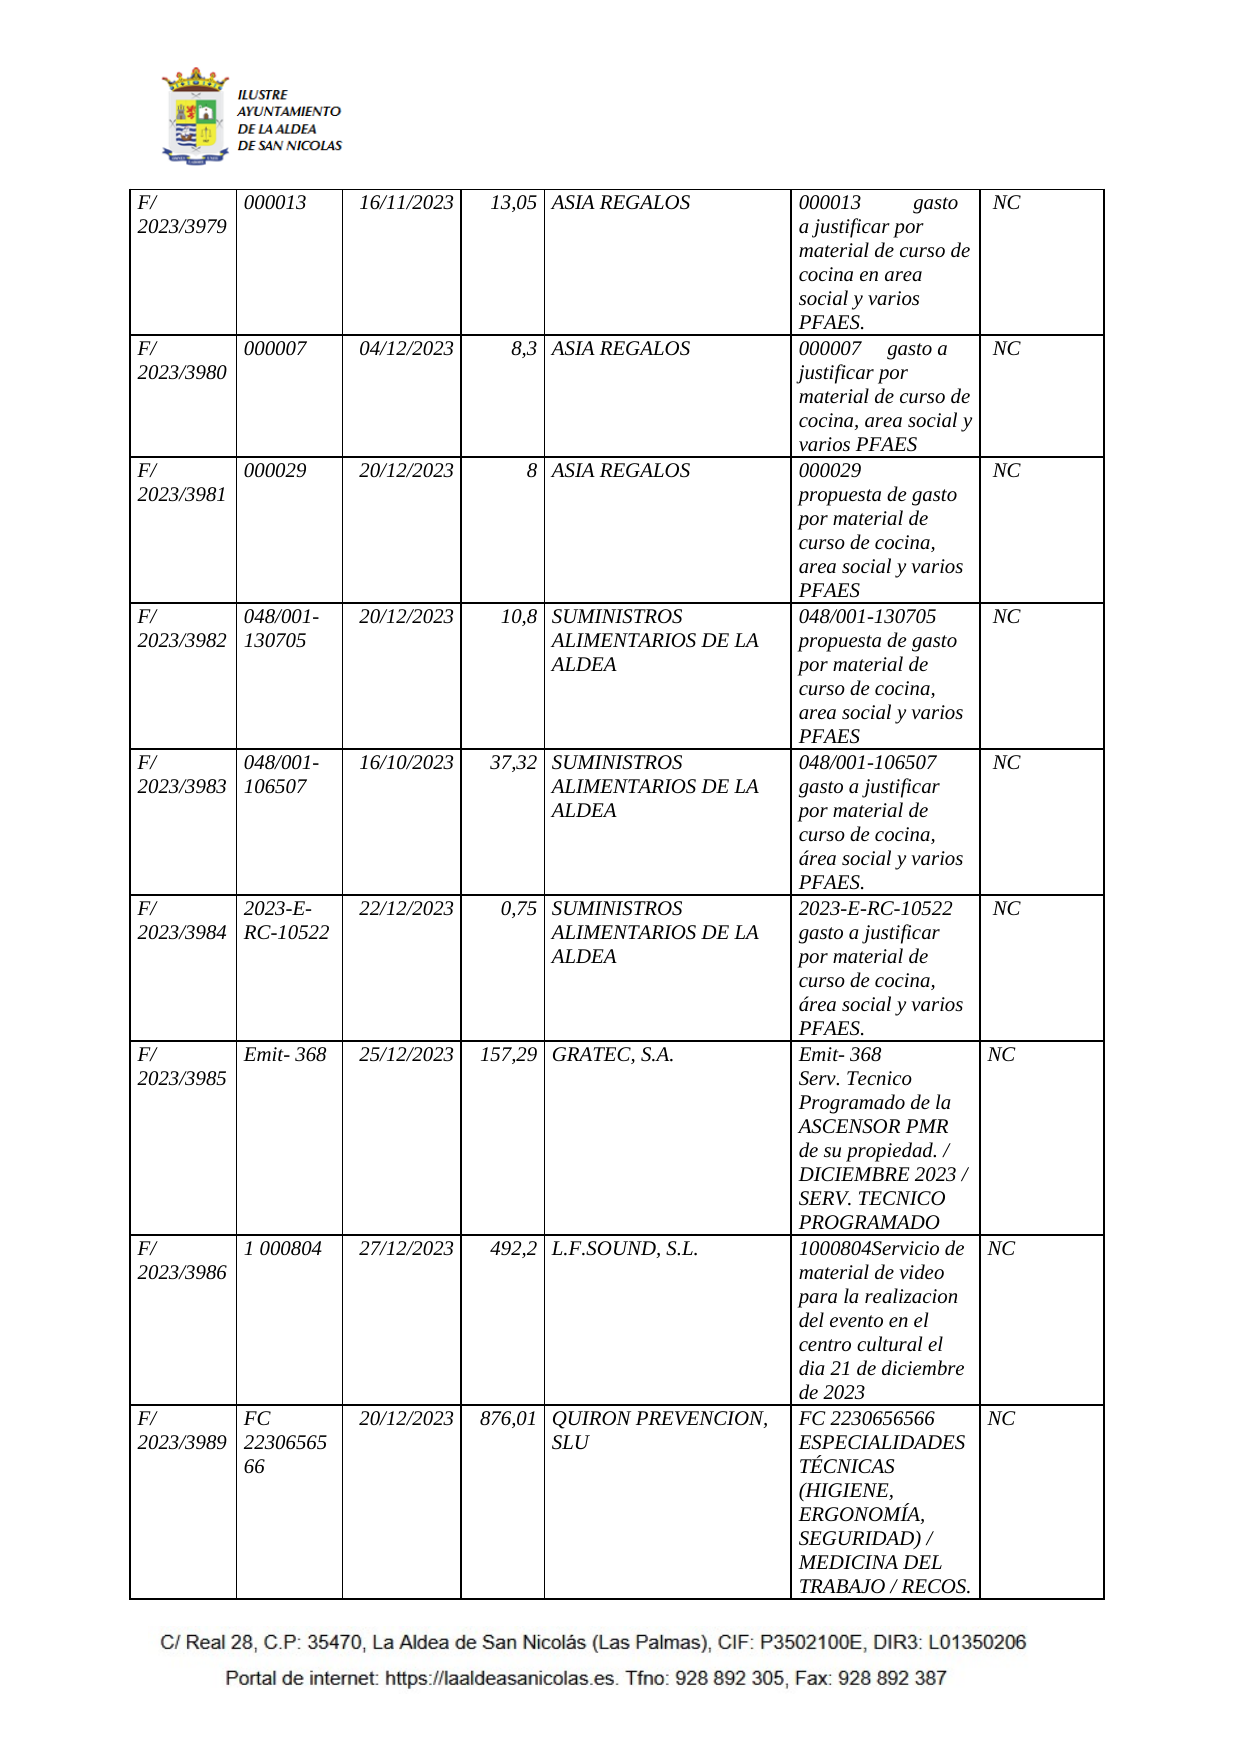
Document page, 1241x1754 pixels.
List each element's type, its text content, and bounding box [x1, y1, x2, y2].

table_cell F/2023/3986 [131, 1236, 236, 1404]
table_cell NC [981, 604, 1103, 748]
table_cell F/2023/3980 [131, 336, 236, 456]
table_cell SUMINISTROS ALIMENTARIOS DE LA ALDEA [545, 604, 790, 748]
table_cell F/2023/3989 [131, 1406, 236, 1598]
table_cell Emit- 368 [237, 1042, 342, 1234]
table_cell 8,3 [462, 336, 544, 456]
table_cell 048/001-130705 propuesta de gasto por material de curso de cocina, area social y varios PFAES [792, 604, 979, 748]
table_cell 8 [462, 458, 544, 602]
table_cell F/2023/3984 [131, 896, 236, 1040]
table_cell 27/12/2023 [343, 1236, 460, 1404]
table_cell QUIRON PREVENCION, SLU [545, 1406, 790, 1598]
table_cell L.F.SOUND, S.L. [545, 1236, 790, 1404]
table_cell 16/10/2023 [343, 750, 460, 894]
table_cell 492,2 [462, 1236, 544, 1404]
table_cell 0,75 [462, 896, 544, 1040]
table_cell 10,8 [462, 604, 544, 748]
table_cell NC [981, 896, 1103, 1040]
picture [148, 59, 358, 173]
table_cell 000007 [237, 336, 342, 456]
table_cell 876,01 [462, 1406, 544, 1598]
table_cell 20/12/2023 [343, 604, 460, 748]
table_cell ASIA REGALOS [545, 458, 790, 602]
table_cell 13,05 [462, 190, 544, 334]
table_cell NC [981, 336, 1103, 456]
table_cell 048/001-106507 gasto a justificar por material de curso de cocina, área social y varios PFAES. [792, 750, 979, 894]
table_cell NC [981, 458, 1103, 602]
table_cell 000029 propuesta de gasto por material de curso de cocina, area social y varios PFAES [792, 458, 979, 602]
table_cell SUMINISTROS ALIMENTARIOS DE LA ALDEA [545, 896, 790, 1040]
table_cell 000013 [237, 190, 342, 334]
table_cell 048/001-106507 [237, 750, 342, 894]
table_cell 20/12/2023 [343, 458, 460, 602]
table_cell 000013 gasto a justificar por material de curso de cocina en area social y varios PFAES. [792, 190, 979, 334]
table_cell 04/12/2023 [343, 336, 460, 456]
table_cell ASIA REGALOS [545, 190, 790, 334]
table_cell 157,29 [462, 1042, 544, 1234]
table_cell 2023-E-RC-10522 [237, 896, 342, 1040]
table_cell 000007 gasto a justificar por material de curso de cocina, area social y varios PFAES [792, 336, 979, 456]
table_cell F/2023/3979 [131, 190, 236, 334]
table_cell NC [981, 1042, 1103, 1234]
table_cell F/2023/3985 [131, 1042, 236, 1234]
table_cell NC [981, 190, 1103, 334]
table_cell 2023-E-RC-10522 gasto a justificar por material de curso de cocina, área social y varios PFAES. [792, 896, 979, 1040]
table_cell 1 000804 [237, 1236, 342, 1404]
table_cell SUMINISTROS ALIMENTARIOS DE LA ALDEA [545, 750, 790, 894]
table_cell F/2023/3982 [131, 604, 236, 748]
table_cell 25/12/2023 [343, 1042, 460, 1234]
table_cell 16/11/2023 [343, 190, 460, 334]
table_cell FC 2230656566 ESPECIALIDADES TÉCNICAS (HIGIENE, ERGONOMÍA, SEGURIDAD) / MEDICINA DEL TRABAJO / RECOS. [792, 1406, 979, 1598]
table_cell GRATEC, S.A. [545, 1042, 790, 1234]
table_cell NC [981, 750, 1103, 894]
picture [148, 1626, 1034, 1694]
table_cell FC 2230656566 [237, 1406, 342, 1598]
table_cell 000029 [237, 458, 342, 602]
table_cell 048/001-130705 [237, 604, 342, 748]
table_cell F/2023/3981 [131, 458, 236, 602]
table_cell NC [981, 1406, 1103, 1598]
table_cell NC [981, 1236, 1103, 1404]
table_cell 20/12/2023 [343, 1406, 460, 1598]
table_cell 22/12/2023 [343, 896, 460, 1040]
table_cell 1000804Servicio de material de video para la realizacion del evento en el centro cultural el dia 21 de diciembre de 2023 [792, 1236, 979, 1404]
table_cell 37,32 [462, 750, 544, 894]
table_cell ASIA REGALOS [545, 336, 790, 456]
table_cell F/2023/3983 [131, 750, 236, 894]
table_cell Emit- 368 Serv. Tecnico Programado de la ASCENSOR PMR de su propiedad. / DICIEMBRE 2023 / SERV. TECNICO PROGRAMADO [792, 1042, 979, 1234]
